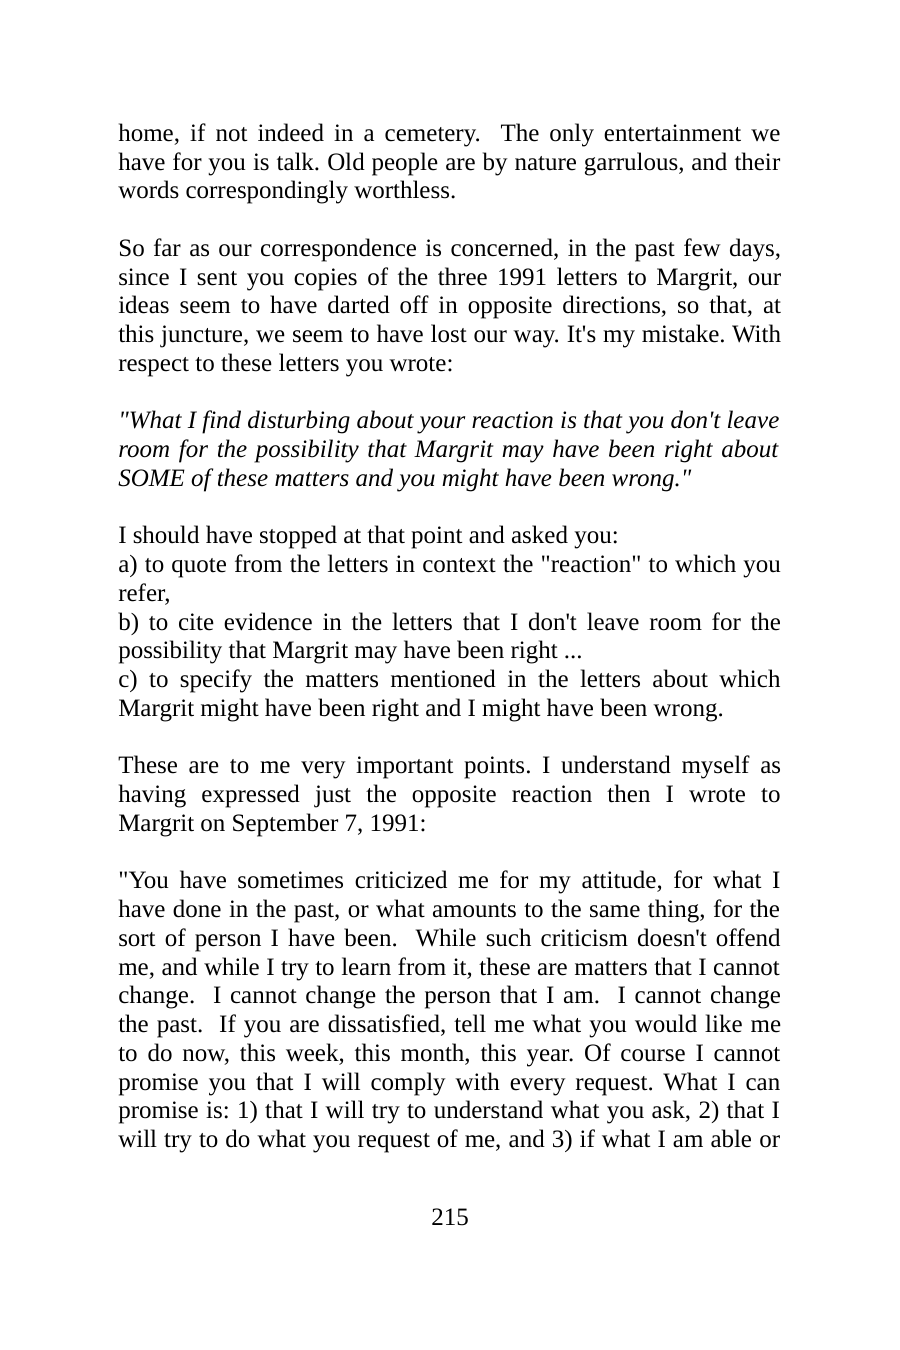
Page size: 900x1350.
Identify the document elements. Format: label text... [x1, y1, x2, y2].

text These are to me very important points. I understand myself as having expressed just the opposite reaction then I wrote to Margrit on September 7, 1991: [118, 751, 782, 837]
text a) to quote from the letters in context the "reaction" to which you refer, [118, 549, 782, 607]
text b) to cite evidence in the letters that I don't leave room for the possibility that Margrit may have been right ... [118, 607, 782, 664]
text So far as our correspondence is concerned, in the past few days, since I sent you copies of the three 1991 letters to Margrit, our ideas seem to have darted off in opposite directions, so that, at this juncture, we seem to have lost our way. It's my mistake. With respect to these letters you wrote: [118, 233, 782, 377]
text "What I find disturbing about your reaction is that you don't leave room for the possibility that Margrit may have been right about SOME of these matters and you might have been wrong." [118, 406, 782, 492]
text "You have sometimes criticized me for my attitude, for what I have done in the past, or what amounts to the same thing, for the sort of person I have been. While such criticism doesn't offend me, and while I try to learn from it, these are matters that I cannot change. I cannot change the person that I am. I cannot change the past. If you are dissatisfied, tell me what you would like me to do now, this week, this month, this year. Of course I cannot promise you that I will comply with every request. What I can promise is: 1) that I will try to understand what you ask, 2) that I will try to do what you request of me, and 3) if what I am able or [118, 866, 782, 1153]
text home, if not indeed in a cemetery. The only entertainment we have for you is talk. Old people are by nature garrulous, and their words correspondingly worthless. [118, 118, 782, 204]
text c) to specify the matters mentioned in the letters about which Margrit might have been right and I might have been wrong. [118, 664, 782, 722]
text I should have stopped at that point and asked you: [118, 521, 782, 549]
